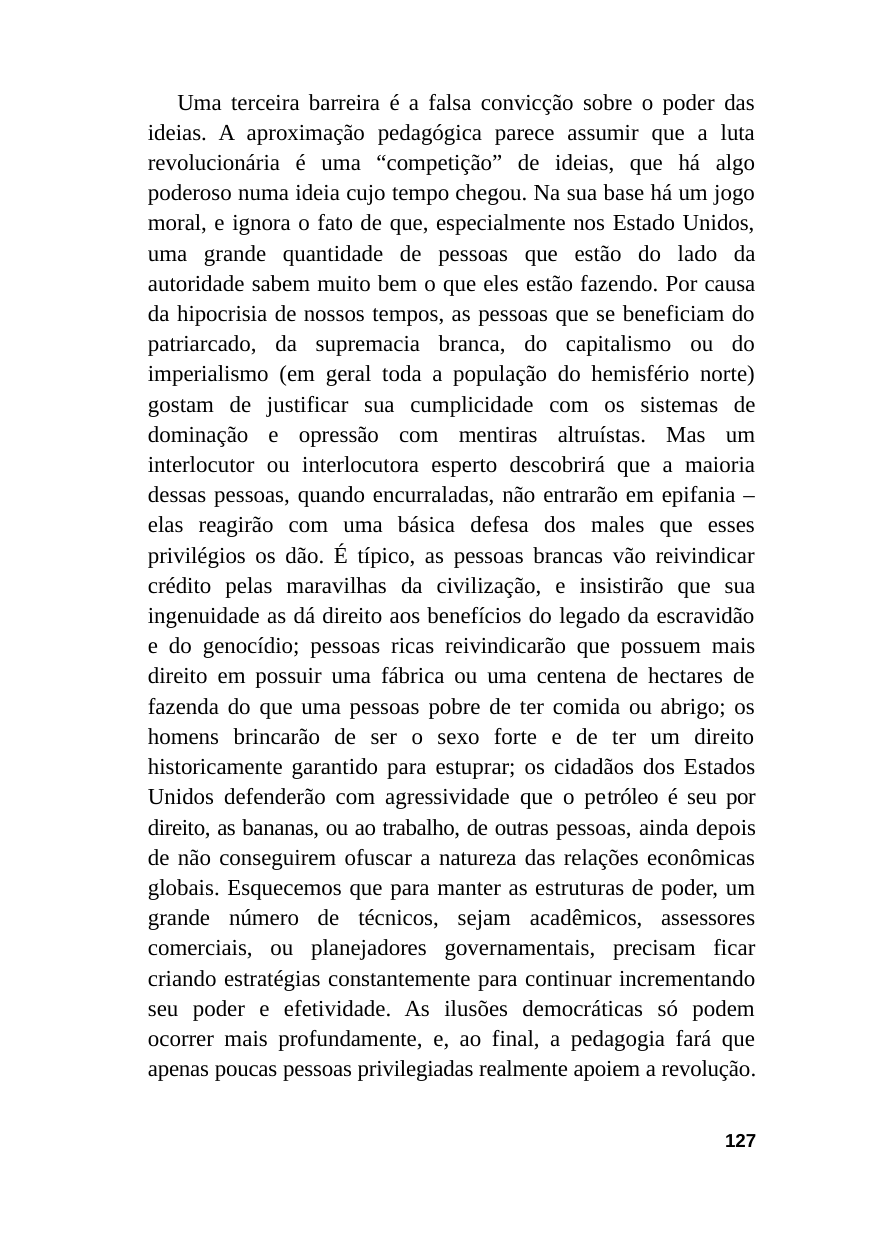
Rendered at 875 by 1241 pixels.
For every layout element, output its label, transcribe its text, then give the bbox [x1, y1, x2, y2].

text Uma terceira barreira é a falsa convicção sobre o poder das ideias. A aproximação pedagógica parece assumir que a luta revolucionária é uma “competição” de ideias, que há algo poderoso numa ideia cujo tempo chegou. Na sua base há um jogo moral, e ignora o fato de que, especialmente nos Estado Unidos, uma grande quantidade de pessoas que estão do lado da autoridade sabem muito bem o que eles estão fazendo. Por causa da hipocrisia de nossos tempos, as pessoas que se beneficiam do patriarcado, da supremacia branca, do capitalismo ou do imperialismo (em geral toda a população do hemisfério norte) gostam de justificar sua cumplicidade com os sistemas de dominação e opressão com mentiras altruístas. Mas um interlocutor ou interlocutora esperto descobrirá que a maioria dessas pessoas, quando encurraladas, não entrarão em epifania – elas reagirão com uma básica defesa dos males que esses privilégios os dão. É típico, as pessoas brancas vão reivindicar crédito pelas maravilhas da civilização, e insistirão que sua ingenuidade as dá direito aos benefícios do legado da escravidão e do genocídio; pessoas ricas reivindicarão que possuem mais direito em possuir uma fábrica ou uma centena de hectares de fazenda do que uma pessoas pobre de ter comida ou abrigo; os homens brincarão de ser o sexo forte e de ter um direito historicamente garantido para estuprar; os cidadãos dos Estados Unidos defenderão com agressividade que o petróleo é seu por direito, as bananas, ou ao trabalho, de outras pessoas, ainda depois de não conseguirem ofuscar a natureza das relações econômicas globais. Esquecemos que para manter as estruturas de poder, um grande número de técnicos, sejam acadêmicos, assessores comerciais, ou planejadores governamentais, precisam ficar criando estratégias constantemente para continuar incrementando seu poder e efetividade. As ilusões democráticas só podem ocorrer mais profundamente, e, ao final, a pedagogia fará que apenas poucas pessoas privilegiadas realmente apoiem a revolução. [148, 88, 756, 1082]
